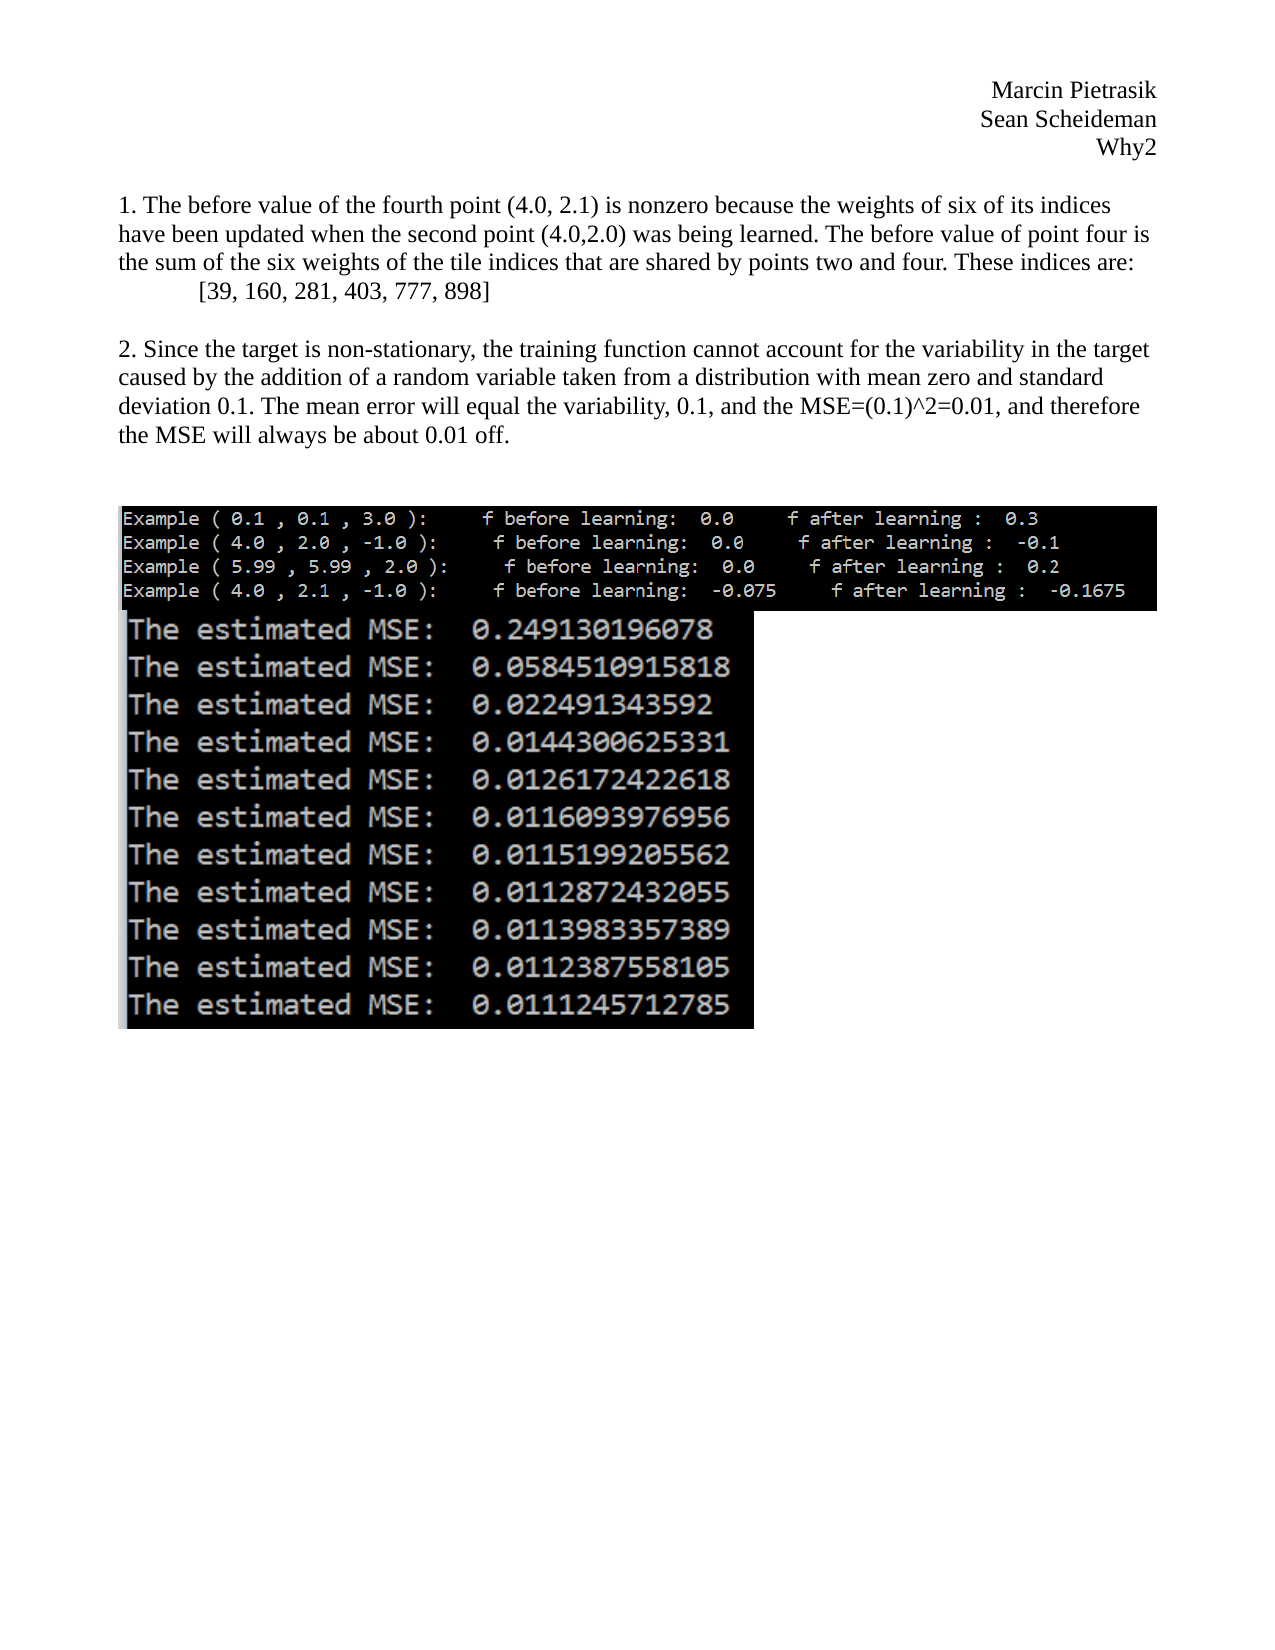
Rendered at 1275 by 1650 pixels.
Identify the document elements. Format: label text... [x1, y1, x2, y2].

text 2. Since the target is non-stationary, the training function cannot account for the variability in the target caused by the addition of a random variable taken from a distribution with mean zero and standard deviation 0.1. The mean error will equal the variability, 0.1, and the MSE=(0.1)^2=0.01, and therefore the MSE will always be about 0.01 off. [118, 334, 1157, 449]
text 1. The before value of the fourth point (4.0, 2.1) is nonzero because the weights of six of its indices have been updated when the second point (4.0,2.0) was being learned. The before value of point four is the sum of the six weights of the tile indices that are shared by points two and four. These indices are: [118, 190, 1157, 276]
text [39, 160, 281, 403, 777, 898] [118, 276, 1157, 305]
